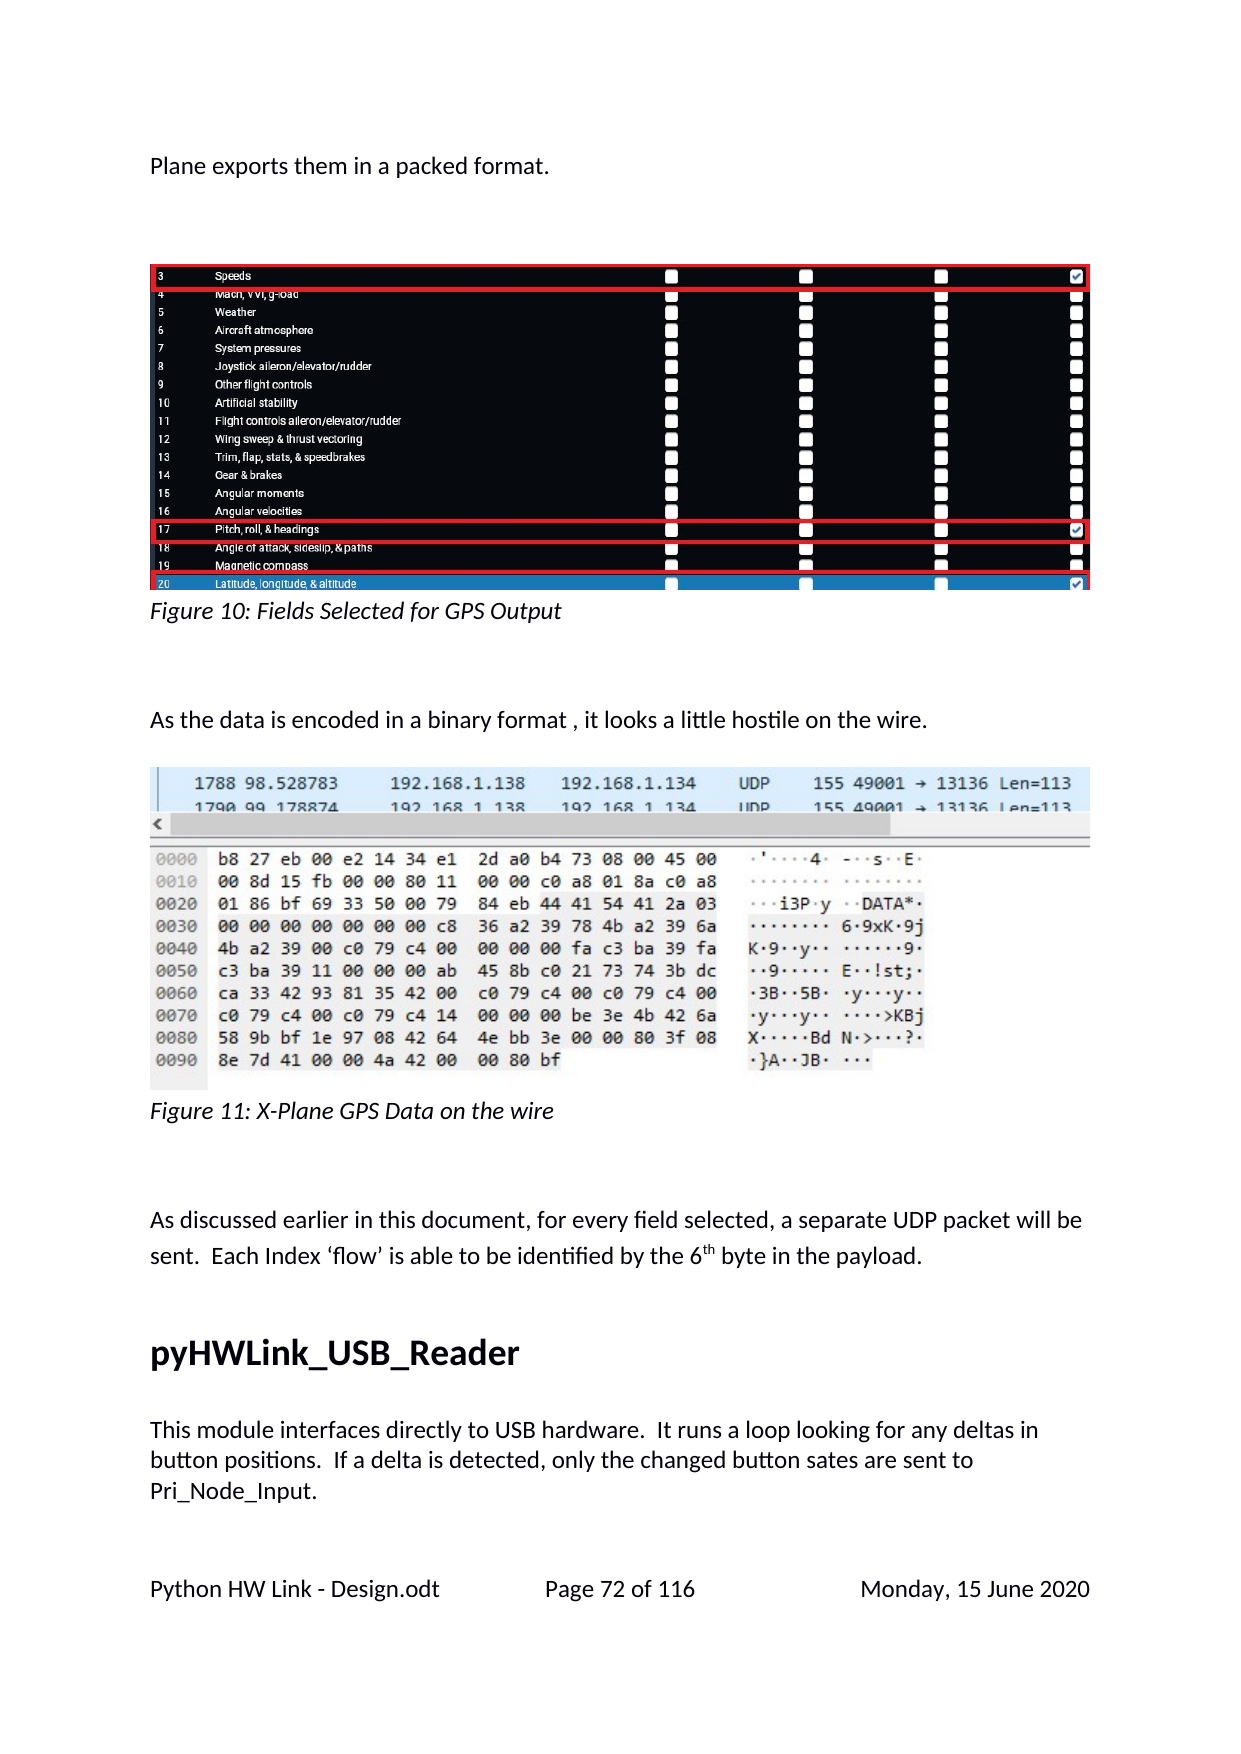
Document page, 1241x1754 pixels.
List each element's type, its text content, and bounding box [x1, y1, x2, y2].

text Figure 11: X-Plane GPS Data on the wire [150, 1090, 1090, 1126]
picture [150, 767, 1091, 1090]
text Figure 10: Fields Selected for GPS Output [150, 590, 1090, 626]
text Plane exports them in a packed format. [150, 150, 1090, 181]
text As the data is encoded in a binary format , it looks a little hostile on the wire. [150, 704, 1090, 734]
text As discussed earlier in this document, for every field selected, a separate UDP packet will be sent. Each Index ‘flow’ is able to be identified by the 6th byte in the payload. [150, 1204, 1090, 1271]
text This module interfaces directly to USB hardware. It runs a loop looking for any deltas in button positions. If a delta is detected, only the changed button sates are sent to Pri_Node_Input. [150, 1414, 1090, 1505]
subtitle pyHWLink_USB_Reader [150, 1329, 1090, 1375]
picture [150, 264, 1091, 590]
